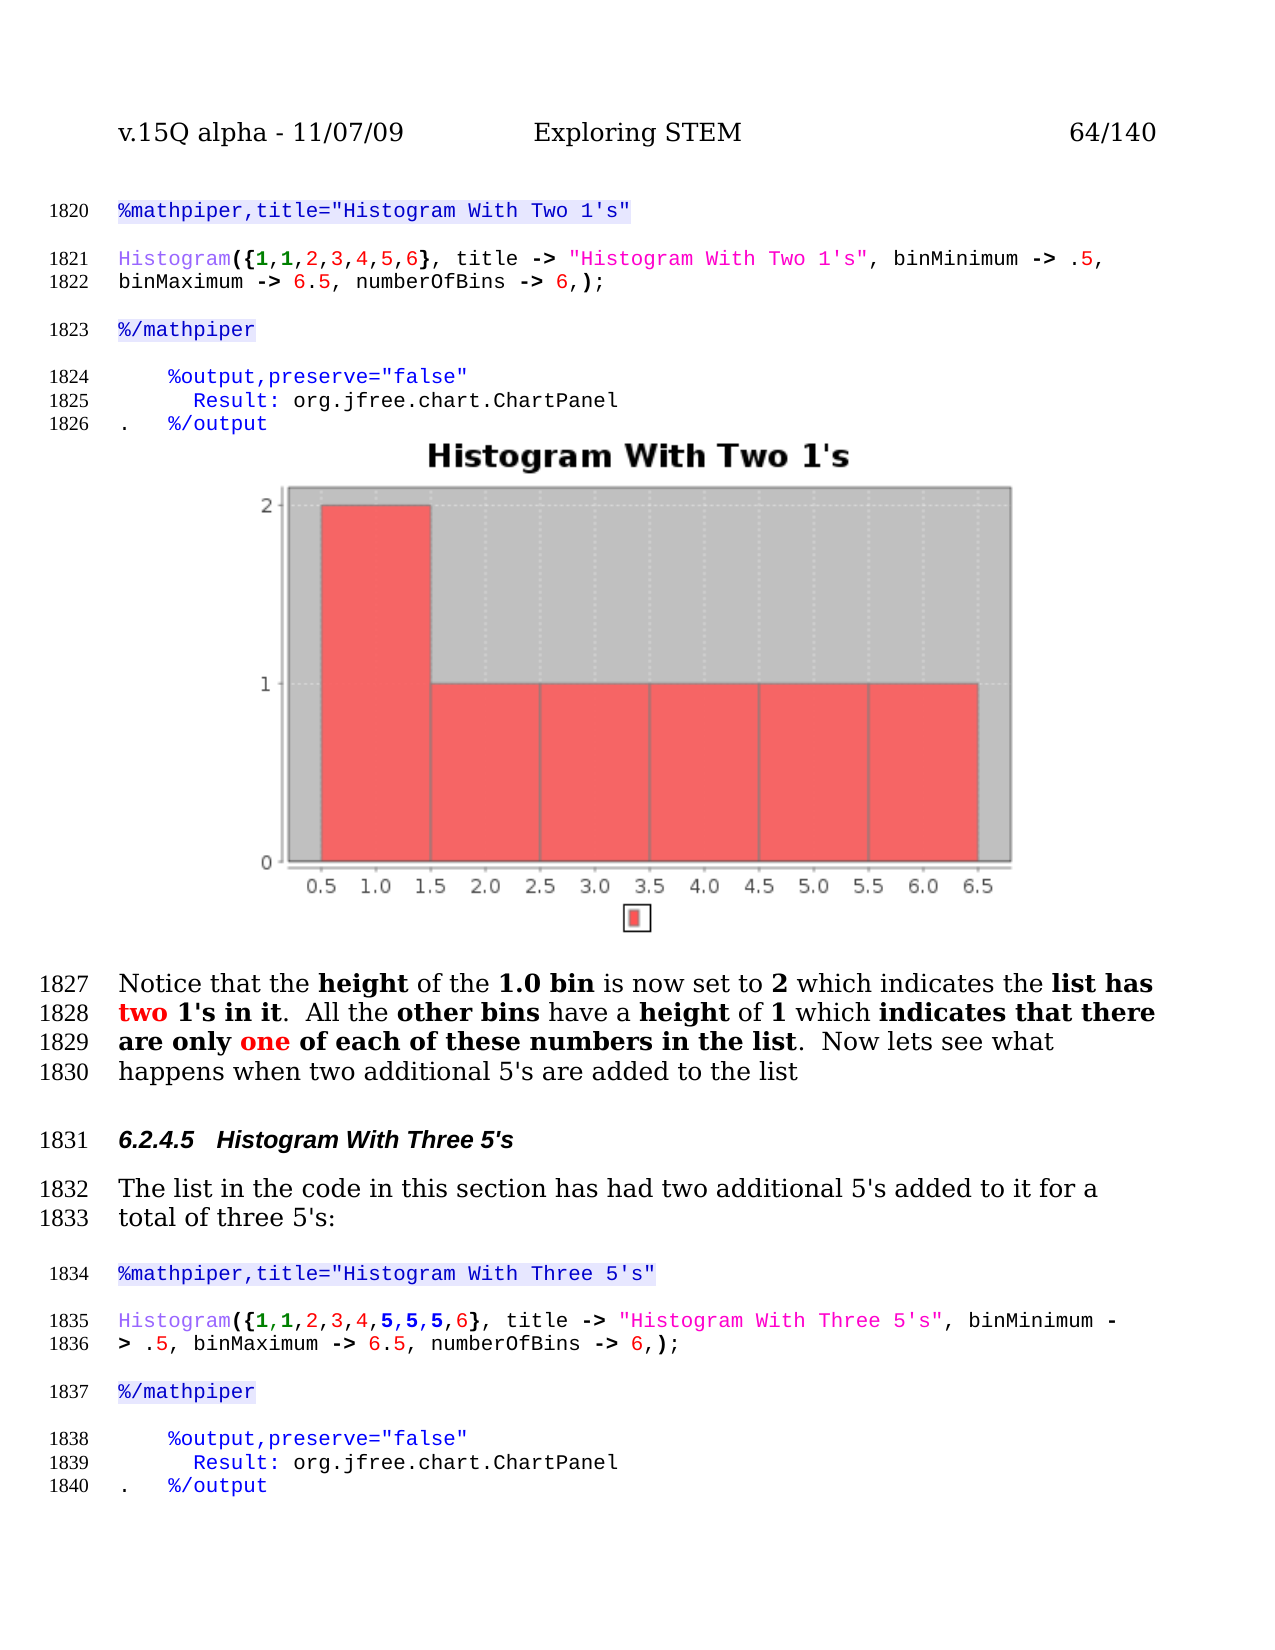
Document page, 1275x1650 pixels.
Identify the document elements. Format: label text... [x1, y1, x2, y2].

text Histogram({1,1,2,3,4,5,5,5,6}, title -> "Histogram With Three 5's", binMinimum -> .5, binMaximum -> 6.5, numberOfBins -> 6,); [118, 1310, 1157, 1357]
text The list in the code in this section has had two additional 5's added to it for a total of three 5's: [118, 1174, 1157, 1233]
text . %/output [118, 413, 1157, 437]
text %output,preserve="false" [118, 1428, 1157, 1452]
text %output,preserve="false" [118, 366, 1157, 389]
text %/mathpiper [118, 319, 1157, 342]
picture [245, 436, 1030, 934]
text . %/output [118, 1475, 1157, 1499]
text %mathpiper,title="Histogram With Two 1's" [118, 200, 1157, 224]
text Histogram({1,1,2,3,4,5,6}, title -> "Histogram With Two 1's", binMinimum -> .5, binMaximum -> 6.5, numberOfBins -> 6,); [118, 248, 1157, 295]
text %/mathpiper [118, 1381, 1157, 1404]
text Result: org.jfree.chart.ChartPanel [118, 1452, 1157, 1475]
text Notice that the height of the 1.0 bin is now set to 2 which indicates the list has two 1's in it. All the other bins have a height of 1 which indicates that there are only one of each of these numbers in the list. Now lets see what happens when two additional 5's are added to the list [118, 969, 1157, 1086]
subtitle Histogram With Three 5's [118, 1125, 1157, 1153]
text Result: org.jfree.chart.ChartPanel [118, 389, 1157, 413]
text %mathpiper,title="Histogram With Three 5's" [118, 1262, 1157, 1286]
